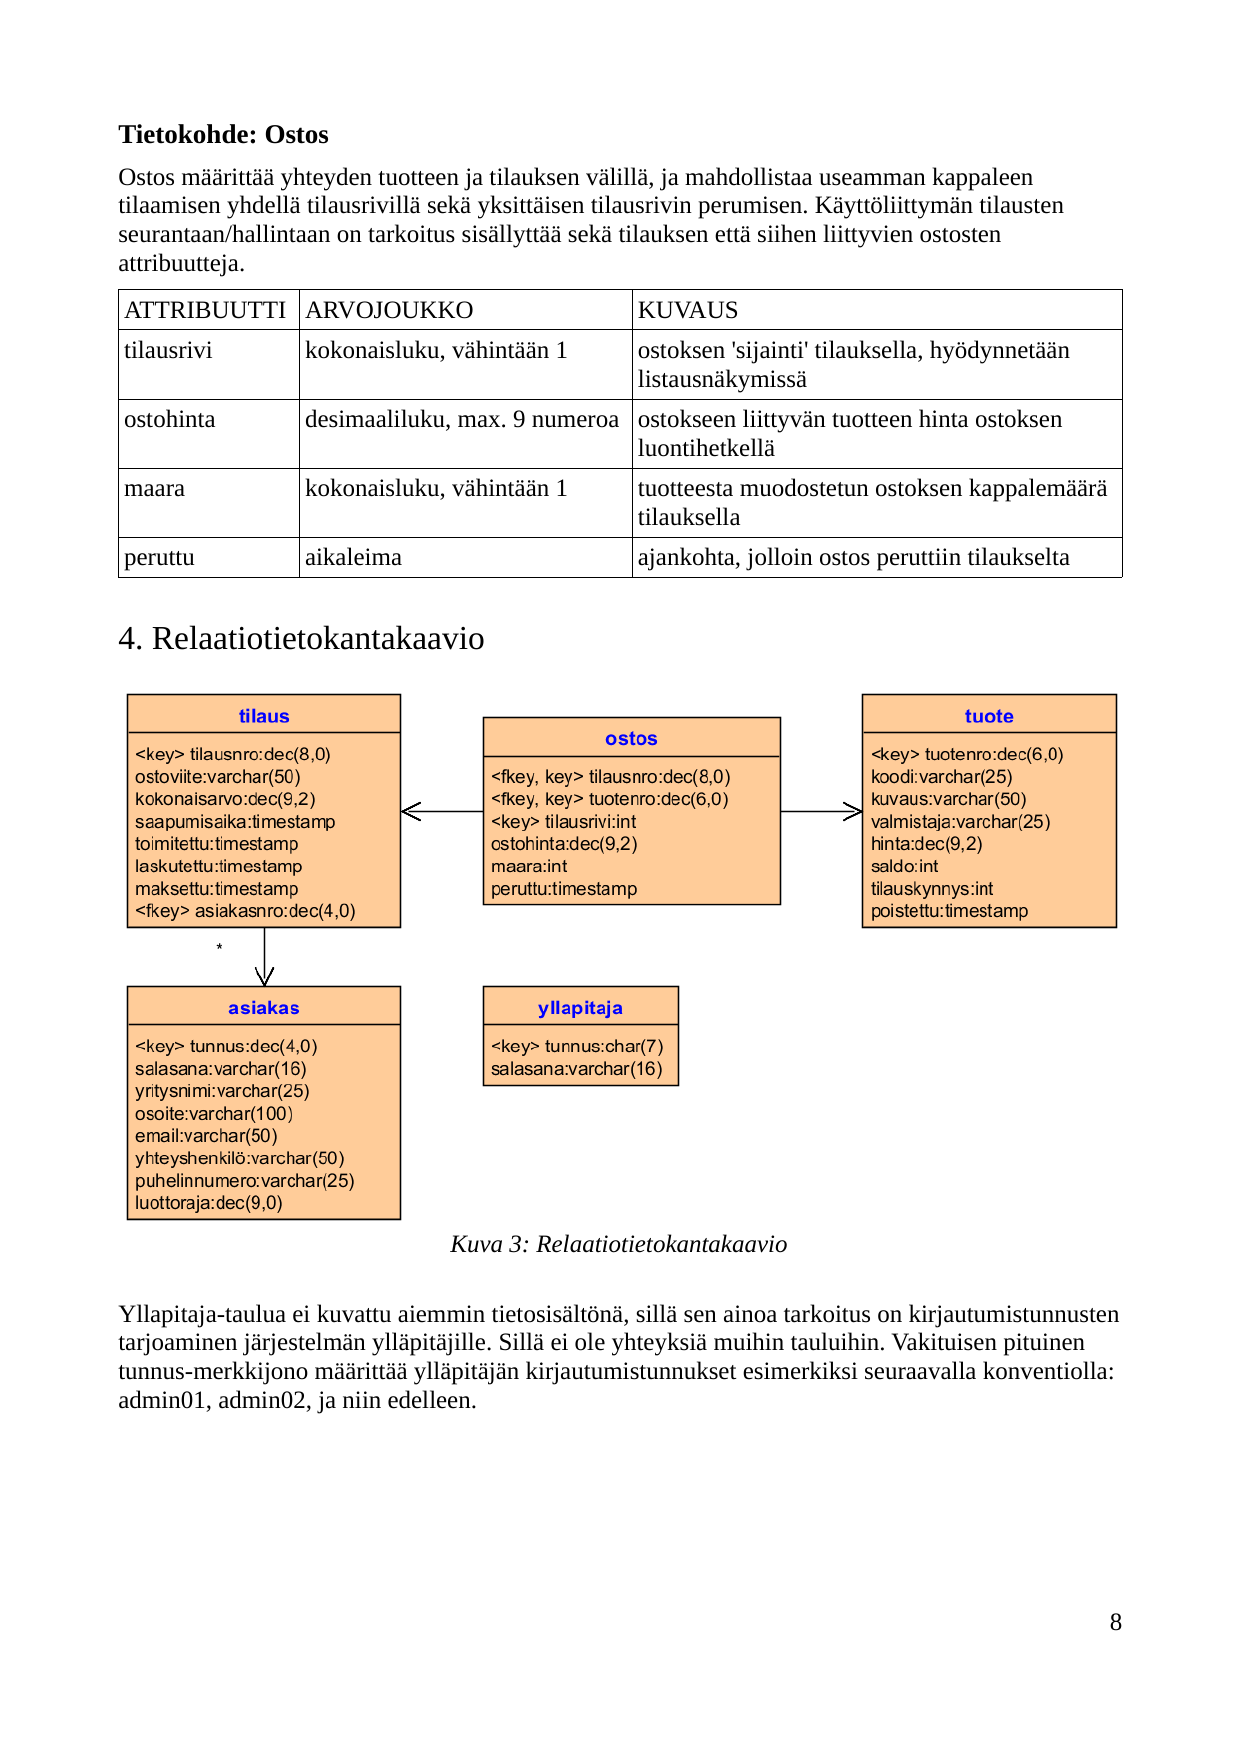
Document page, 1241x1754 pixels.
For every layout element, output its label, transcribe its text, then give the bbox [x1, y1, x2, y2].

table_header KUVAUS [633, 290, 1122, 329]
table_cell peruttu [119, 538, 299, 577]
table_cell ostokseen liittyvän tuotteen hinta ostoksen luontihetkellä [633, 400, 1122, 467]
table_cell ajankohta, jolloin ostos peruttiin tilaukselta [633, 538, 1122, 577]
table_header ATTRIBUUTTI [119, 290, 299, 329]
table_cell ostohinta [119, 400, 299, 467]
subtitle 4. Relaatiotietokantakaavio [118, 618, 1122, 657]
table_cell aikaleima [300, 538, 632, 577]
table_cell kokonaisluku, vähintään 1 [300, 330, 632, 398]
subtitle Tietokohde: Ostos [118, 118, 1122, 149]
picture [118, 687, 1123, 1229]
table_header ARVOJOUKKO [300, 290, 632, 329]
table_cell ostoksen 'sijainti' tilauksella, hyödynnetään listausnäkymissä [633, 330, 1122, 398]
text Kuva 3: Relaatiotietokantakaavio [118, 1229, 1122, 1257]
table_cell kokonaisluku, vähintään 1 [300, 469, 632, 537]
text Ostos määrittää yhteyden tuotteen ja tilauksen välillä, ja mahdollistaa useamman kappaleen tilaamisen yhdellä tilausrivillä sekä yksittäisen tilausrivin perumisen. Käyttöliittymän tilausten seurantaan/hallintaan on tarkoitus sisällyttää sekä tilauksen että siihen liittyvien ostosten attribuutteja. [118, 162, 1122, 277]
table_cell maara [119, 469, 299, 537]
table_cell tilausrivi [119, 330, 299, 398]
table_cell tuotteesta muodostetun ostoksen kappalemäärä tilauksella [633, 469, 1122, 537]
text Yllapitaja-taulua ei kuvattu aiemmin tietosisältönä, sillä sen ainoa tarkoitus on kirjautumistunnusten tarjoaminen järjestelmän ylläpitäjille. Sillä ei ole yhteyksiä muihin tauluihin. Vakituisen pituinen tunnus-merkkijono määrittää ylläpitäjän kirjautumistunnukset esimerkiksi seuraavalla konventiolla: admin01, admin02, ja niin edelleen. [118, 1299, 1122, 1414]
table_cell desimaaliluku, max. 9 numeroa [300, 400, 632, 467]
